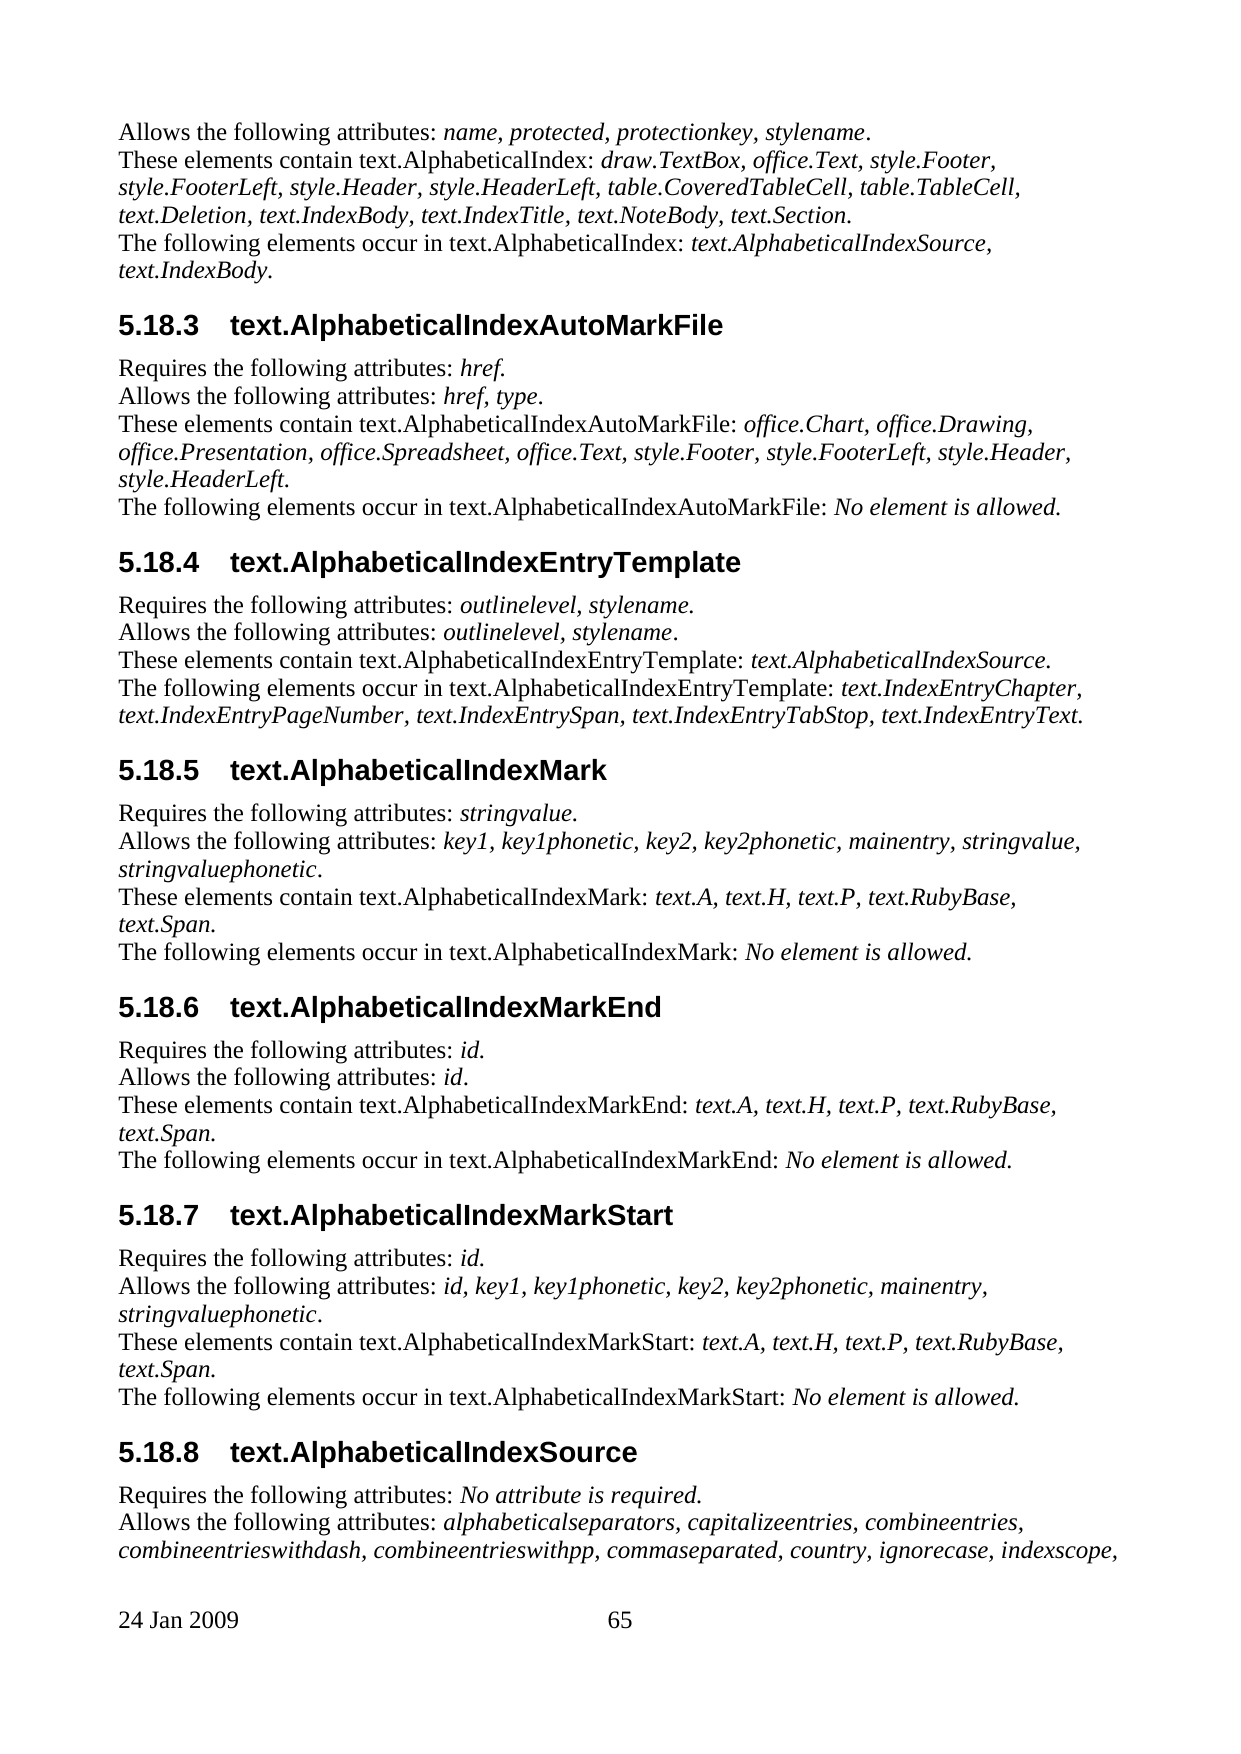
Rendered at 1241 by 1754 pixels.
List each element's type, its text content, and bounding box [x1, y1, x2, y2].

text The following elements occur in text.AlphabeticalIndexEntryTemplate: text.IndexEntryChapter, text.IndexEntryPageNumber, text.IndexEntrySpan, text.IndexEntryTabStop, text.IndexEntryText. [118, 674, 1122, 729]
subtitle text.AlphabeticalIndexSource [118, 1436, 1122, 1468]
text The following elements occur in text.AlphabeticalIndexMarkStart: No element is allowed. [118, 1383, 1122, 1411]
text These elements contain text.AlphabeticalIndexMark: text.A, text.H, text.P, text.RubyBase, text.Span. [118, 883, 1122, 938]
text Allows the following attributes: alphabeticalseparators, capitalizeentries, combineentries, combineentrieswithdash, combineentrieswithpp, commaseparated, country, ignorecase, indexscope, [118, 1508, 1122, 1564]
subtitle text.AlphabeticalIndexAutoMarkFile [118, 309, 1122, 342]
text Allows the following attributes: name, protected, protectionkey, stylename. [118, 118, 1122, 146]
text Allows the following attributes: outlinelevel, stylename. [118, 618, 1122, 646]
text Allows the following attributes: id. [118, 1063, 1122, 1091]
subtitle text.AlphabeticalIndexMarkEnd [118, 991, 1122, 1023]
text Requires the following attributes: stringvalue. [118, 799, 1122, 827]
text Allows the following attributes: key1, key1phonetic, key2, key2phonetic, mainentry, stringvalue, stringvaluephonetic. [118, 827, 1122, 883]
subtitle text.AlphabeticalIndexMark [118, 754, 1122, 787]
text Allows the following attributes: id, key1, key1phonetic, key2, key2phonetic, mainentry, stringvaluephonetic. [118, 1272, 1122, 1328]
text The following elements occur in text.AlphabeticalIndexMark: No element is allowed. [118, 938, 1122, 966]
subtitle text.AlphabeticalIndexMarkStart [118, 1199, 1122, 1232]
text These elements contain text.AlphabeticalIndexAutoMarkFile: office.Chart, office.Drawing, office.Presentation, office.Spreadsheet, office.Text, style.Footer, style.FooterLeft, style.Header, style.HeaderLeft. [118, 410, 1122, 493]
text The following elements occur in text.AlphabeticalIndexMarkEnd: No element is allowed. [118, 1147, 1122, 1174]
text Requires the following attributes: No attribute is required. [118, 1481, 1122, 1508]
text Requires the following attributes: id. [118, 1036, 1122, 1063]
text These elements contain text.AlphabeticalIndexEntryTemplate: text.AlphabeticalIndexSource. [118, 646, 1122, 674]
text These elements contain text.AlphabeticalIndexMarkStart: text.A, text.H, text.P, text.RubyBase, text.Span. [118, 1328, 1122, 1383]
text The following elements occur in text.AlphabeticalIndexAutoMarkFile: No element is allowed. [118, 493, 1122, 521]
subtitle text.AlphabeticalIndexEntryTemplate [118, 546, 1122, 578]
text Requires the following attributes: id. [118, 1244, 1122, 1272]
text These elements contain text.AlphabeticalIndexMarkEnd: text.A, text.H, text.P, text.RubyBase, text.Span. [118, 1091, 1122, 1147]
text Requires the following attributes: href. [118, 354, 1122, 382]
text Requires the following attributes: outlinelevel, stylename. [118, 591, 1122, 618]
text These elements contain text.AlphabeticalIndex: draw.TextBox, office.Text, style.Footer, style.FooterLeft, style.Header, style.HeaderLeft, table.CoveredTableCell, table.TableCell, text.Deletion, text.IndexBody, text.IndexTitle, text.NoteBody, text.Section. [118, 146, 1122, 229]
text Allows the following attributes: href, type. [118, 382, 1122, 410]
text The following elements occur in text.AlphabeticalIndex: text.AlphabeticalIndexSource, text.IndexBody. [118, 229, 1122, 284]
